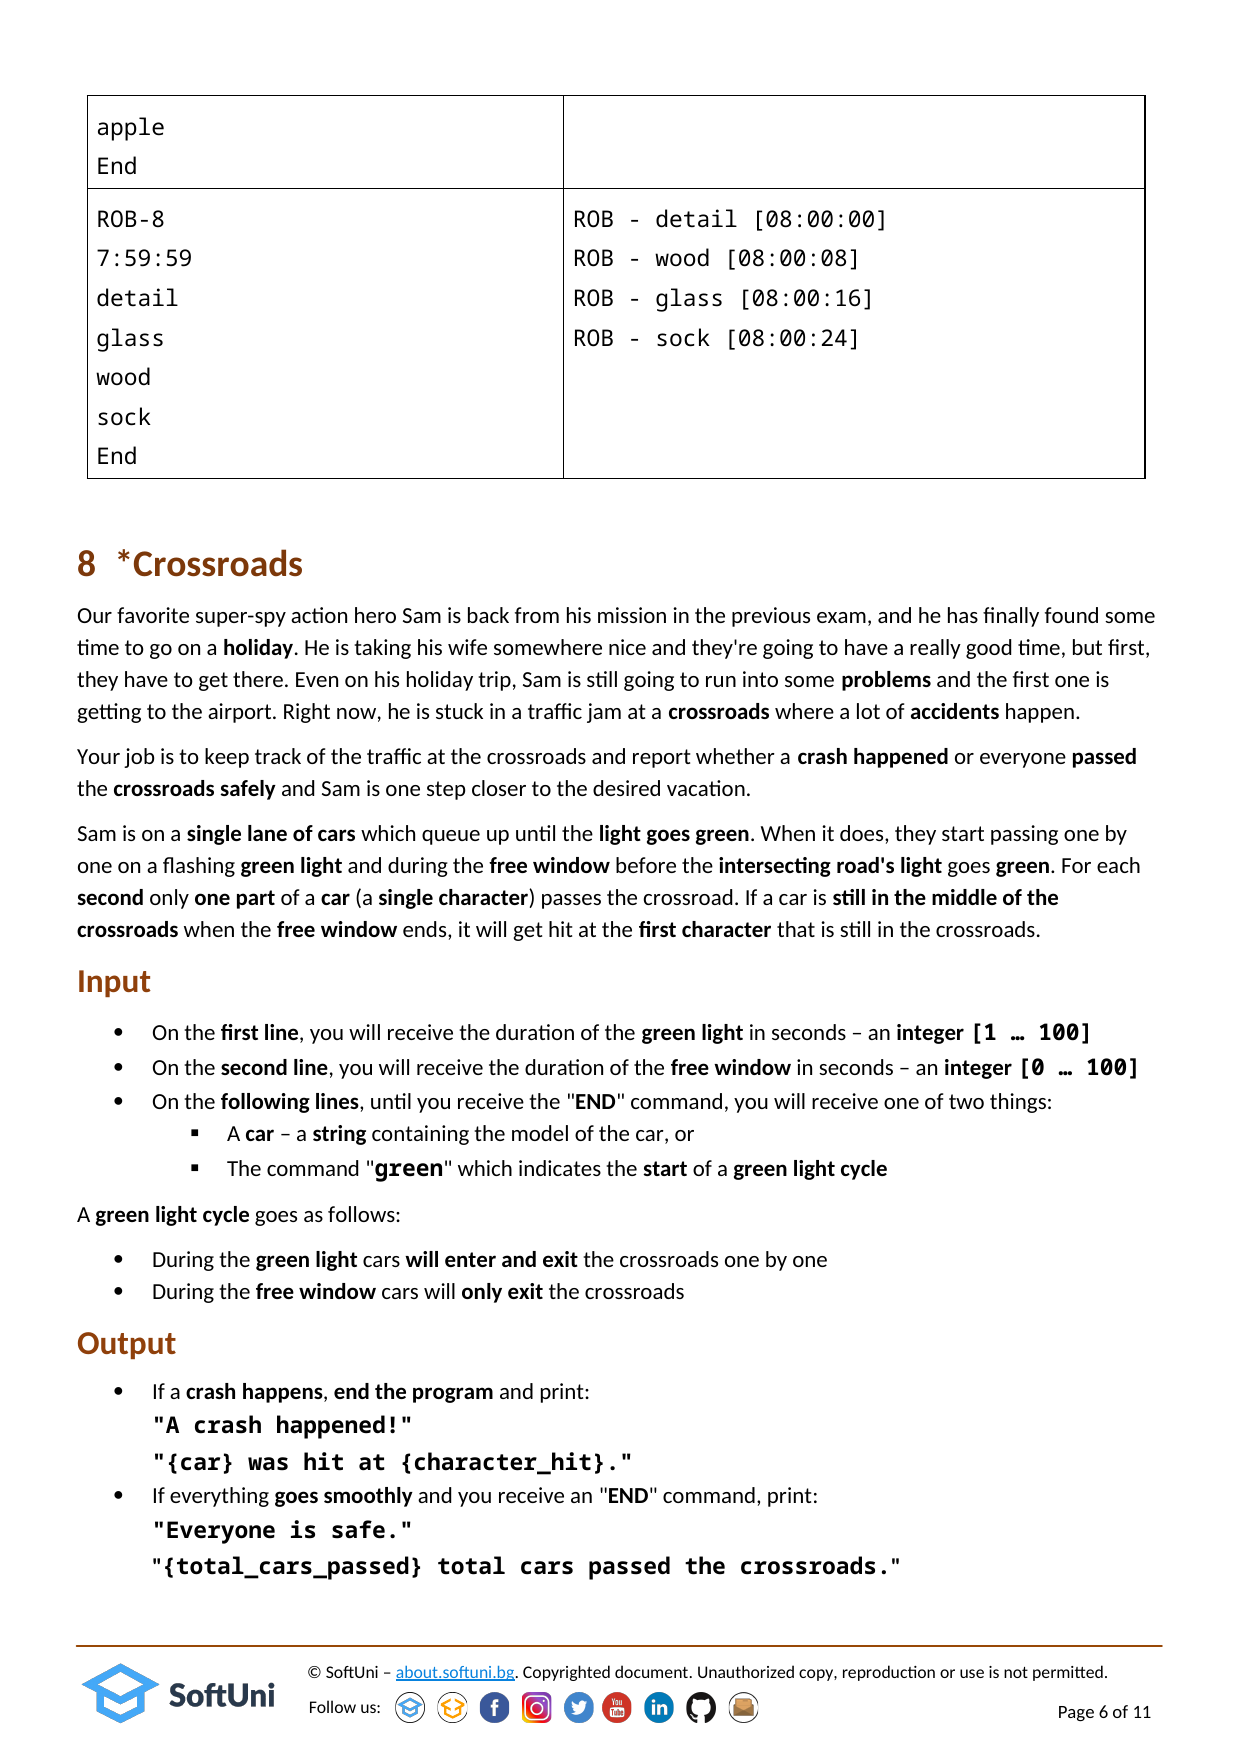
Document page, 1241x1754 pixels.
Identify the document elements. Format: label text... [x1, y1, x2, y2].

picture [437, 1692, 468, 1723]
text Our favorite super-spy action hero Sam is back from his mission in the previous exam, and he has finally found some time to go on a holiday. He is taking his wife somewhere nice and they're going to have a really good time, but first, they have to get there. Even on his holiday trip, Sam is still going to run into some problems and the first one is getting to the airport. Right now, he is stuck in a traffic jam at a crossroads where a lot of accidents happen. [77, 601, 1163, 726]
table_cell apple End [88, 96, 563, 187]
text Your job is to keep track of the traffic at the crossroads and report whether a crash happened or everyone passed the crossroads safely and Sam is one step closer to the desired vacation. [77, 742, 1163, 802]
list On the first line, you will receive the duration of the green light in seconds – an integer [1 … 100] [114, 1015, 1163, 1047]
picture [658, 1705, 667, 1714]
text Sam is on a single lane of cars which queue up until the light goes green. When it does, they start passing one by one on a flashing green light and during the free window before the intersecting road's light goes green. For each second only one part of a car (a single character) passes the crossroad. If a car is still in the middle of the crossroads when the free window ends, it will get hit at the first character that is still in the crossroads. [77, 819, 1163, 944]
list During the green light cars will enter and exit the crossroads one by one [114, 1245, 1163, 1273]
picture [686, 1692, 716, 1723]
picture [665, 1714, 674, 1723]
list On the second line, you will receive the duration of the free window in seconds – an integer [0 … 100] [114, 1051, 1163, 1083]
picture [602, 1692, 632, 1723]
subtitle Input [77, 960, 1163, 1001]
table_cell [564, 96, 1144, 187]
list The command "green" which indicates the start of a green light cycle [189, 1152, 1163, 1183]
table_cell ROB-8 7:59:59 detail glass wood sock End [88, 189, 563, 477]
list During the free window cars will only exit the crossroads [114, 1277, 1163, 1305]
list If everything goes smoothly and you receive an "END" command, print: "Everyone is safe." "{total_cars_passed} total cars passed the crossroads." [114, 1481, 1163, 1581]
picture [395, 1692, 425, 1723]
list On the following lines, until you receive the "END" command, you will receive one of two things: [114, 1087, 1163, 1115]
subtitle *Crossroads [77, 540, 1163, 586]
list If a crash happens, end the program and print: "A crash happened!" "{car} was hit at {character_hit}." [114, 1377, 1163, 1477]
picture [665, 1692, 674, 1701]
picture [644, 1692, 653, 1701]
table_cell ROB - detail [08:00:00] ROB - wood [08:00:08] ROB - glass [08:00:16] ROB - sock [08:00:24] [564, 189, 1144, 477]
picture [479, 1692, 510, 1723]
picture [728, 1692, 759, 1723]
subtitle Output [77, 1322, 1163, 1362]
text A green light cycle goes as follows: [77, 1200, 1163, 1228]
picture [564, 1692, 594, 1723]
list A car – a string containing the model of the car, or [189, 1119, 1163, 1147]
picture [644, 1714, 653, 1723]
picture [522, 1692, 552, 1723]
picture [75, 1658, 281, 1729]
